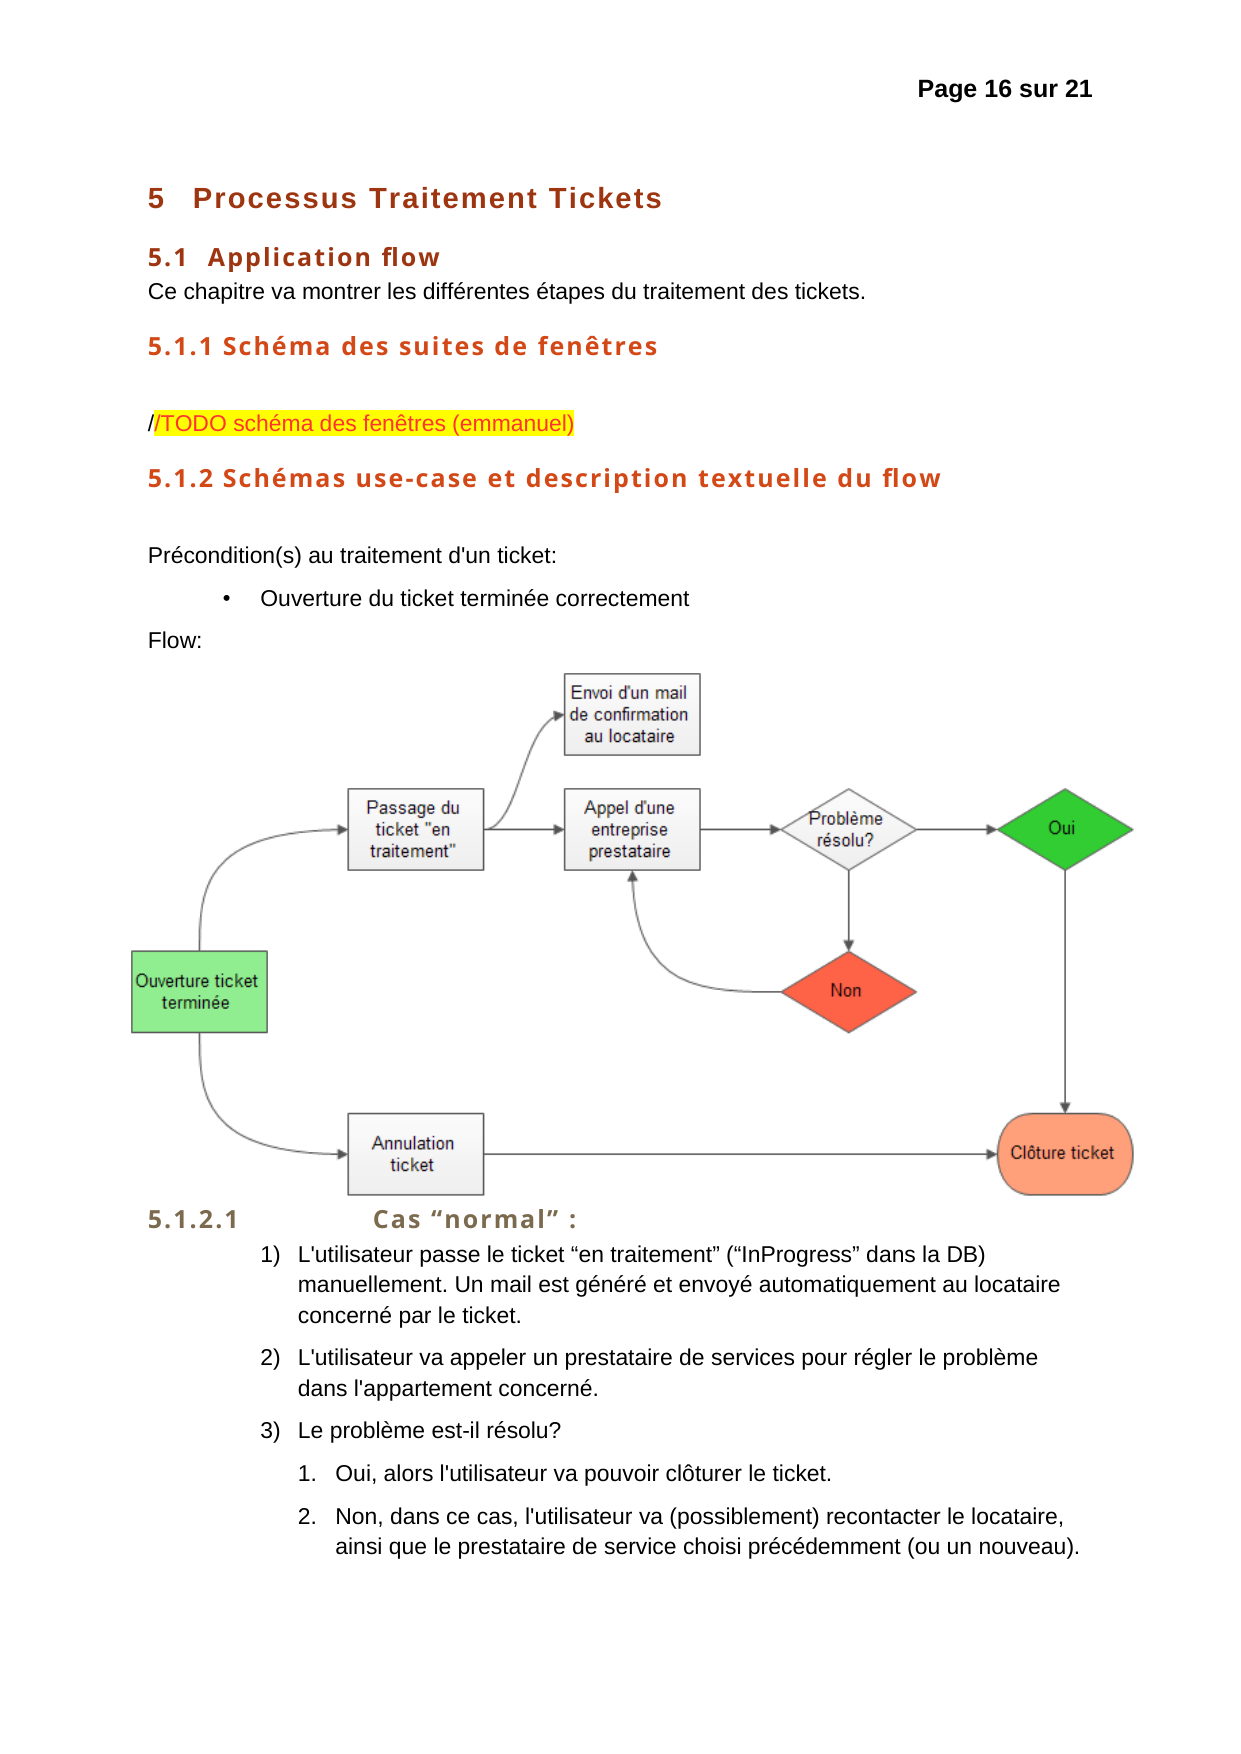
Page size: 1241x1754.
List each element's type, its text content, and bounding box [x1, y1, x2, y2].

subtitle Schéma des suites de fenêtres [148, 329, 1092, 363]
subtitle Application flow [148, 240, 1092, 274]
list L'utilisateur va appeler un prestataire de services pour régler le problème dans l'appartement concerné. [260, 1344, 1092, 1401]
text Ce chapitre va montrer les différentes étapes du traitement des tickets. [148, 278, 1092, 304]
subtitle Cas “normal” : [148, 1197, 1092, 1236]
text Précondition(s) au traitement d'un ticket: [148, 542, 1092, 568]
list Oui, alors l'utilisateur va pouvoir clôturer le ticket. [298, 1460, 1092, 1486]
list L'utilisateur passe le ticket “en traitement” (“InProgress” dans la DB) manuellement. Un mail est généré et envoyé automatiquement au locataire concerné par le ticket. [260, 1241, 1092, 1328]
list Ouverture du ticket terminée correctement [223, 585, 1092, 611]
picture [131, 672, 1135, 1197]
text //TODO schéma des fenêtres (emmanuel) [148, 410, 1092, 436]
subtitle Processus Traitement Tickets [148, 181, 1092, 215]
list Le problème est-il résolu? [260, 1417, 1092, 1443]
text Flow: [148, 627, 1092, 654]
list Non, dans ce cas, l'utilisateur va (possiblement) recontacter le locataire, ainsi que le prestataire de service choisi précédemment (ou un nouveau). [298, 1503, 1092, 1559]
subtitle Schémas use-case et description textuelle du flow [148, 461, 1092, 495]
